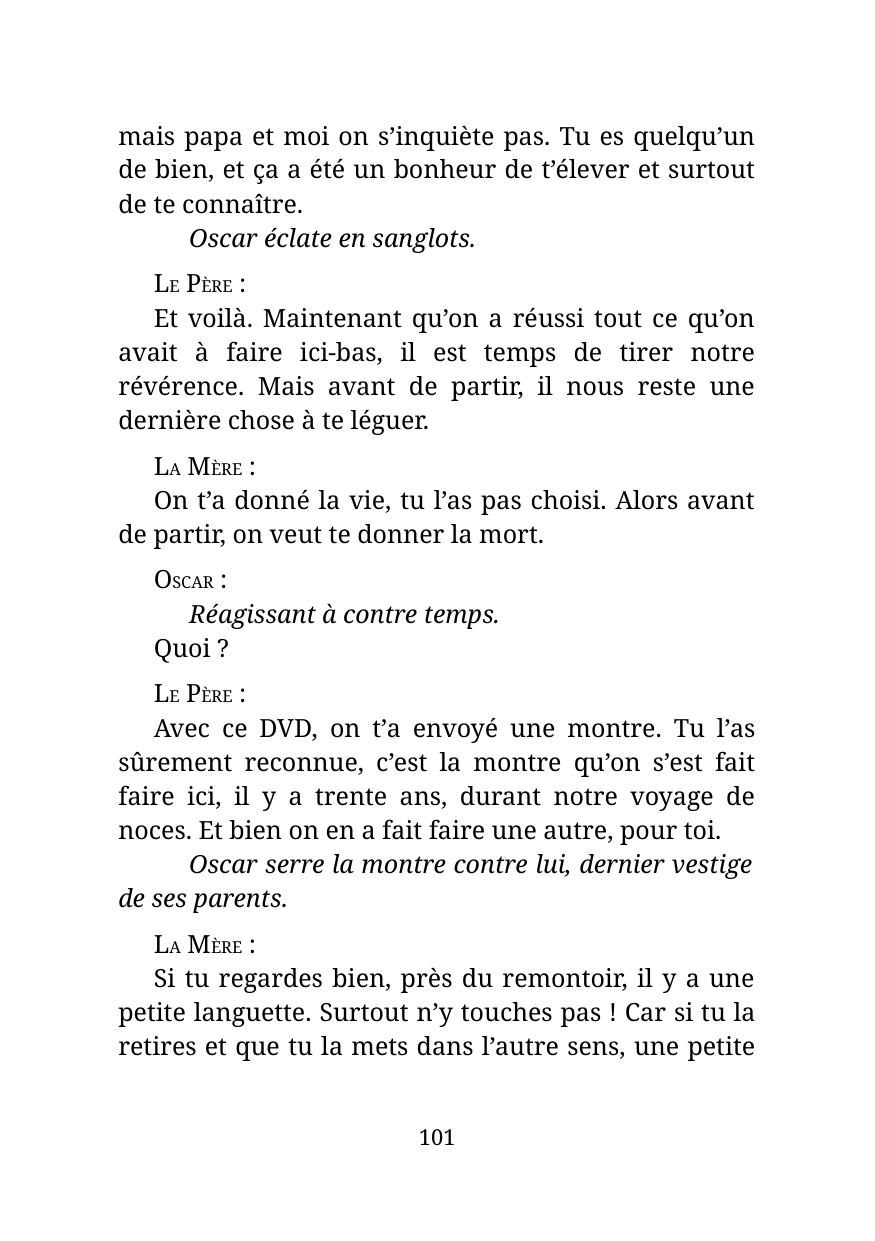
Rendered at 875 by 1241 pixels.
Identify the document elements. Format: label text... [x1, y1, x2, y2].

text Le Père : [118, 676, 756, 710]
text Le Père : [118, 266, 756, 300]
text Oscar éclate en sanglots. [118, 220, 756, 254]
text La Mère : [118, 448, 756, 482]
text Réagissant à contre temps. [118, 596, 756, 630]
text Et voilà. Maintenant qu’on a réussi tout ce qu’on avait à faire ici-bas, il est temps de tirer notre révérence. Mais avant de partir, il nous reste une dernière chose à te léguer. [118, 300, 756, 436]
text La Mère : [118, 926, 756, 960]
text Si tu regardes bien, près du remontoir, il y a une petite languette. Surtout n’y touches pas ! Car si tu la retires et que tu la mets dans l’autre sens, une petite [118, 960, 756, 1063]
text Oscar serre la montre contre lui, dernier vestige de ses parents. [118, 846, 756, 914]
text Oscar : [118, 562, 756, 596]
text mais papa et moi on s’inquiète pas. Tu es quelqu’un de bien, et ça a été un bonheur de t’élever et surtout de te connaître. [118, 118, 756, 220]
text Avec ce DVD, on t’a envoyé une montre. Tu l’as sûrement reconnue, c’est la montre qu’on s’est fait faire ici, il y a trente ans, durant notre voyage de noces. Et bien on en a fait faire une autre, pour toi. [118, 710, 756, 846]
text Quoi ? [118, 630, 756, 664]
text On t’a donné la vie, tu l’as pas choisi. Alors avant de partir, on veut te donner la mort. [118, 482, 756, 550]
